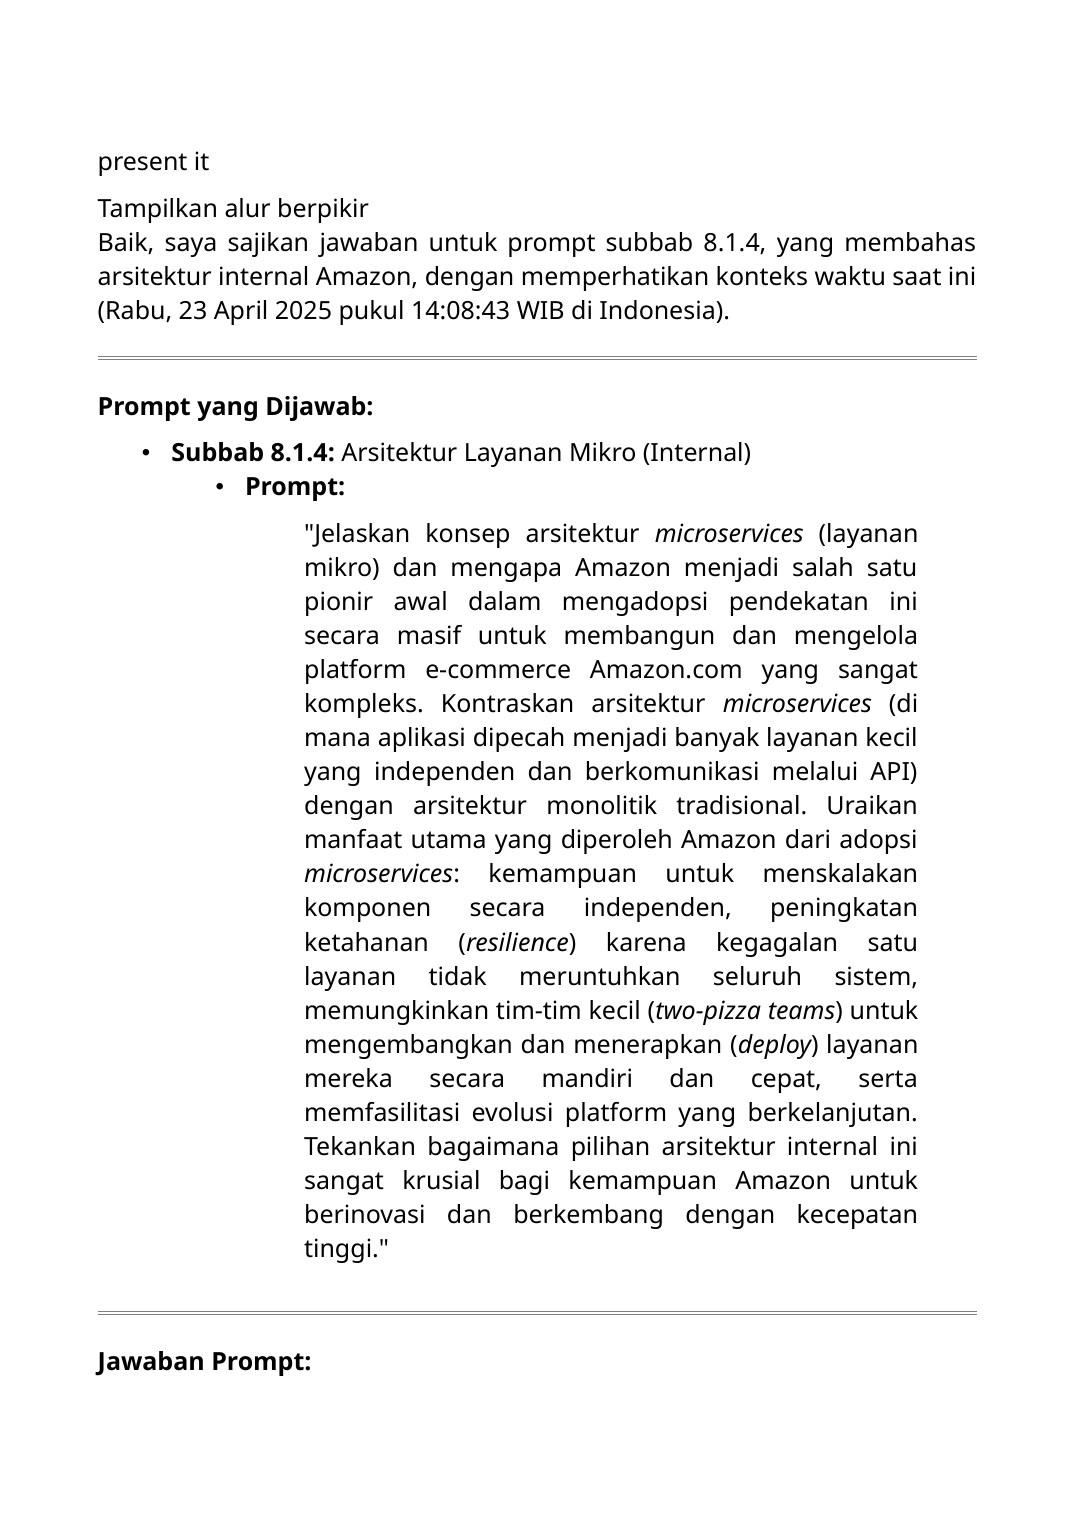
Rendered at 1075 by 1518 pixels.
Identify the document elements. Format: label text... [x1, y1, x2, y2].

list "Jelaskan konsep arsitektur microservices (layanan mikro) dan mengapa Amazon menjadi salah satu pionir awal dalam mengadopsi pendekatan ini secara masif untuk membangun dan mengelola platform e-commerce Amazon.com yang sangat kompleks. Kontraskan arsitektur microservices (di mana aplikasi dipecah menjadi banyak layanan kecil yang independen dan berkomunikasi melalui API) dengan arsitektur monolitik tradisional. Uraikan manfaat utama yang diperoleh Amazon dari adopsi microservices: kemampuan untuk menskalakan komponen secara independen, peningkatan ketahanan (resilience) karena kegagalan satu layanan tidak meruntuhkan seluruh sistem, memungkinkan tim-tim kecil (two-pizza teams) untuk mengembangkan dan menerapkan (deploy) layanan mereka secara mandiri dan cepat, serta memfasilitasi evolusi platform yang berkelanjutan. Tekankan bagaimana pilihan arsitektur internal ini sangat krusial bagi kemampuan Amazon untuk berinovasi dan berkembang dengan kecepatan tinggi." [274, 515, 918, 1265]
list Subbab 8.1.4: Arsitektur Layanan Mikro (Internal) [142, 435, 977, 469]
list Prompt: [215, 469, 977, 503]
text Jawaban Prompt: [97, 1343, 977, 1377]
text Baik, saya sajikan jawaban untuk prompt subbab 8.1.4, yang membahas arsitektur internal Amazon, dengan memperhatikan konteks waktu saat ini (Rabu, 23 April 2025 pukul 14:08:43 WIB di Indonesia). [97, 225, 977, 327]
text Tampilkan alur berpikir [97, 191, 977, 225]
text Prompt yang Dijawab: [97, 388, 977, 422]
text present it [97, 144, 977, 178]
